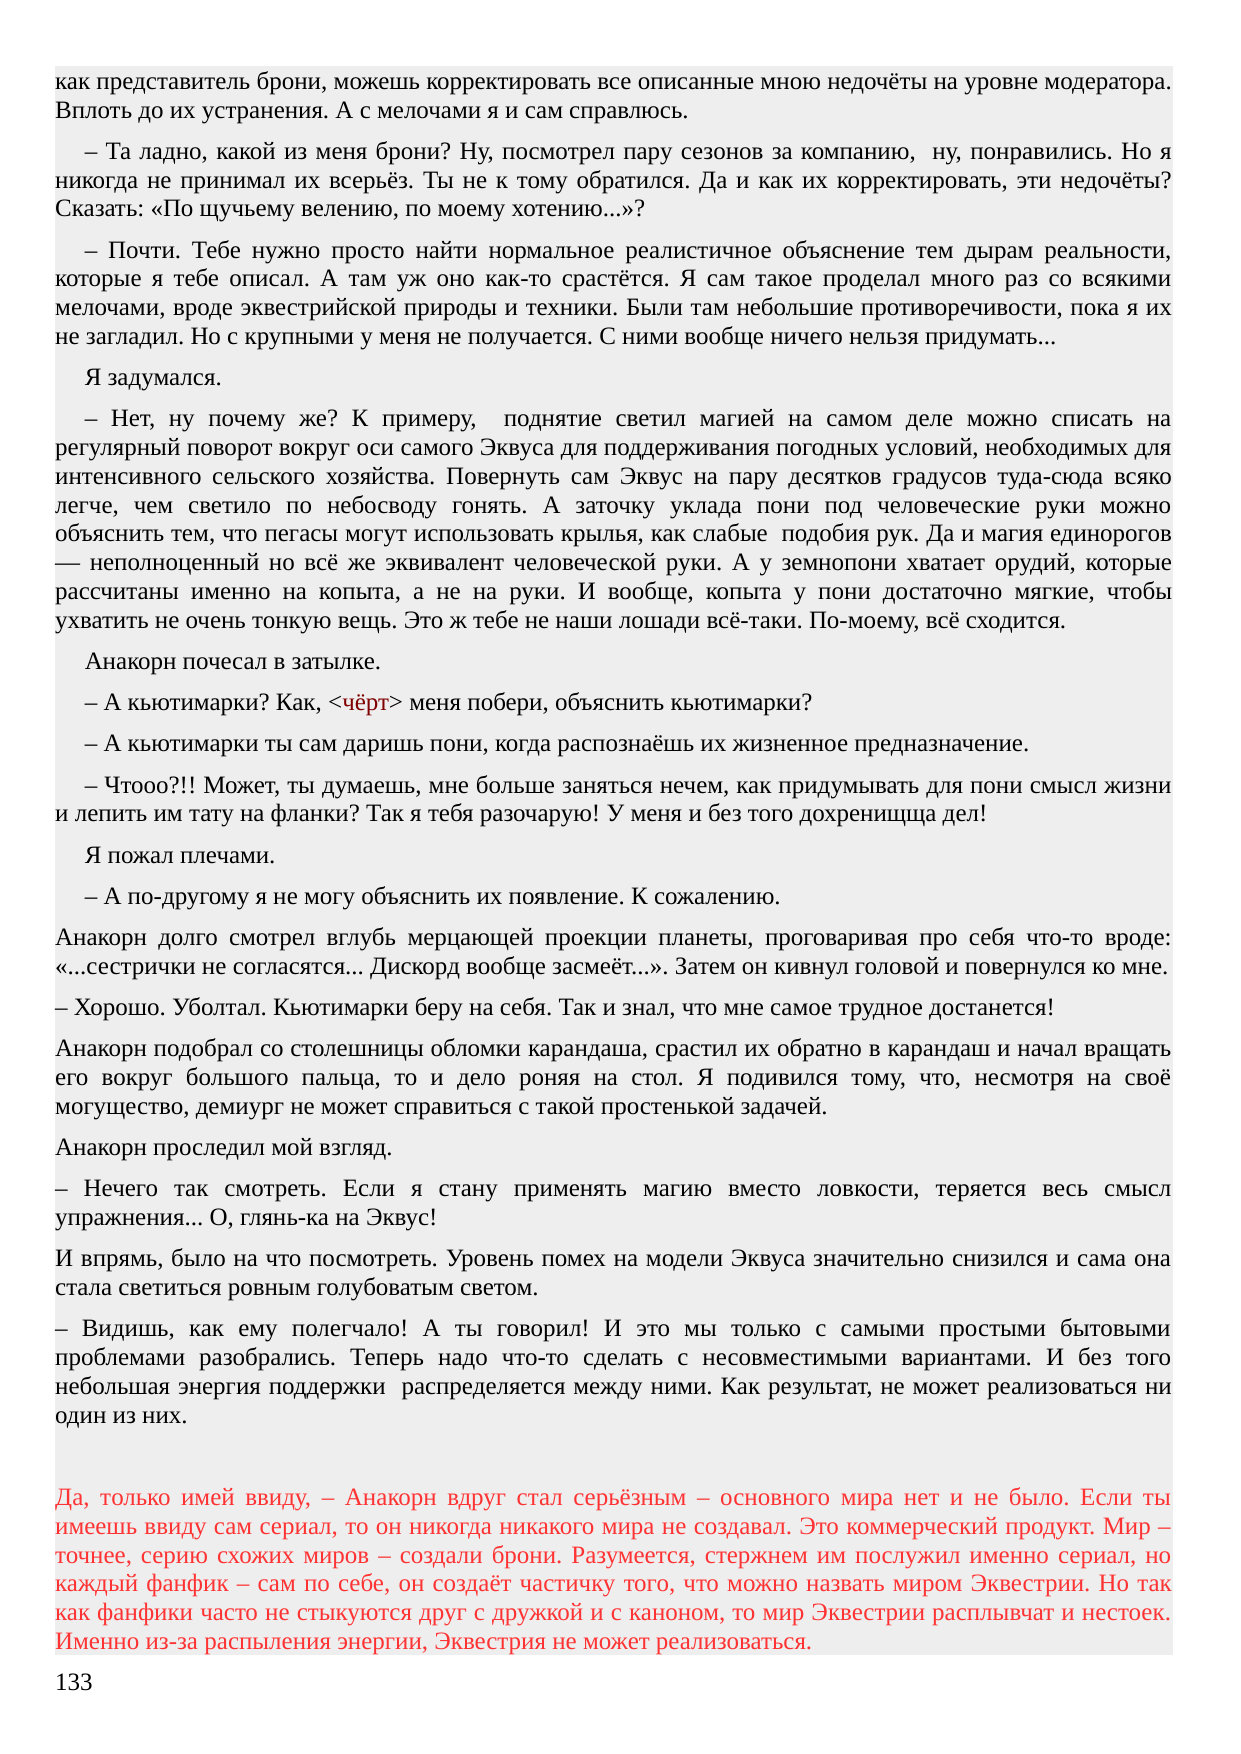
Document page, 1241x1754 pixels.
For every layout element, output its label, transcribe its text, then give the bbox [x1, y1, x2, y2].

text – Та ладно, какой из меня брони? Ну, посмотрел пару сезонов за компанию, ну, понравились. Но я никогда не принимал их всерьёз. Ты не к тому обратился. Да и как их корректировать, эти недочёты? Сказать: «По щучьему велению, по моему хотению...»? [55, 136, 1173, 222]
text Анакорн подобрал со столешницы обломки карандаша, срастил их обратно в карандаш и начал вращать его вокруг большого пальца, то и дело роняя на стол. Я подивился тому, что, несмотря на своё могущество, демиург не может справиться с такой простенькой задачей. [55, 1033, 1173, 1120]
text Анакорн почесал в затылке. [55, 646, 1173, 675]
text – Почти. Тебе нужно просто найти нормальное реалистичное объяснение тем дырам реальности, которые я тебе описал. А там уж оно как-то срастётся. Я сам такое проделал много раз со всякими мелочами, вроде эквестрийской природы и техники. Были там небольшие противоречивости, пока я их не загладил. Но с крупными у меня не получается. С ними вообще ничего нельзя придумать... [55, 235, 1173, 350]
text – Нечего так смотреть. Если я стану применять магию вместо ловкости, теряется весь смысл упражнения... О, глянь-ка на Эквус! [55, 1173, 1173, 1231]
text – Видишь, как ему полегчало! А ты говорил! И это мы только с самыми простыми бытовыми проблемами разобрались. Теперь надо что-то сделать с несовместимыми вариантами. И без того небольшая энергия поддержки распределяется между ними. Как результат, не может реализоваться ни один из них. [55, 1313, 1173, 1428]
text – А кьютимарки? Как, <чёрт> меня побери, объяснить кьютимарки? [55, 687, 1173, 716]
text Анакорн проследил мой взгляд. [55, 1132, 1173, 1161]
text Я пожал плечами. [55, 840, 1173, 868]
text Анакорн долго смотрел вглубь мерцающей проекции планеты, проговаривая про себя что-то вроде: «...сестрички не согласятся... Дискорд вообще засмеёт...». Затем он кивнул головой и повернулся ко мне. [55, 922, 1173, 980]
text Я задумался. [55, 362, 1173, 391]
text И впрямь, было на что посмотреть. Уровень помех на модели Эквуса значительно снизился и сама она стала светиться ровным голубоватым светом. [55, 1243, 1173, 1301]
text – Чтооо?!! Может, ты думаешь, мне больше заняться нечем, как придумывать для пони смысл жизни и лепить им тату на фланки? Так я тебя разочарую! У меня и без того дохренищща дел! [55, 770, 1173, 827]
text – А по-другому я не могу объяснить их появление. К сожалению. [55, 881, 1173, 910]
text как представитель брони, можешь корректировать все описанные мною недочёты на уровне модератора. Вплоть до их устранения. А с мелочами я и сам справлюсь. [55, 66, 1173, 123]
text – Нет, ну почему же? К примеру, поднятие светил магией на самом деле можно списать на регулярный поворот вокруг оси самого Эквуса для поддерживания погодных условий, необходимых для интенсивного сельского хозяйства. Повернуть сам Эквус на пару десятков градусов туда-сюда всяко легче, чем светило по небосводу гонять. А заточку уклада пони под человеческие руки можно объяснить тем, что пегасы могут использовать крылья, как слабые подобия рук. Да и магия единорогов — неполноценный но всё же эквивалент человеческой руки. А у земнопони хватает орудий, которые рассчитаны именно на копыта, а не на руки. И вообще, копыта у пони достаточно мягкие, чтобы ухватить не очень тонкую вещь. Это ж тебе не наши лошади всё-таки. По-моему, всё сходится. [55, 403, 1173, 633]
text Да, только имей ввиду, – Анакорн вдруг стал серьёзным – основного мира нет и не было. Если ты имеешь ввиду сам сериал, то он никогда никакого мира не создавал. Это коммерческий продукт. Мир – точнее, серию схожих миров – создали брони. Разумеется, стержнем им послужил именно сериал, но каждый фанфик – сам по себе, он создаёт частичку того, что можно назвать миром Эквестрии. Но так как фанфики часто не стыкуются друг с дружкой и с каноном, то мир Эквестрии расплывчат и нестоек. Именно из-за распыления энергии, Эквестрия не может реализоваться. [55, 1482, 1173, 1655]
text – Хорошо. Уболтал. Кьютимарки беру на себя. Так и знал, что мне самое трудное достанется! [55, 992, 1173, 1021]
text – А кьютимарки ты сам даришь пони, когда распознаёшь их жизненное предназначение. [55, 728, 1173, 757]
